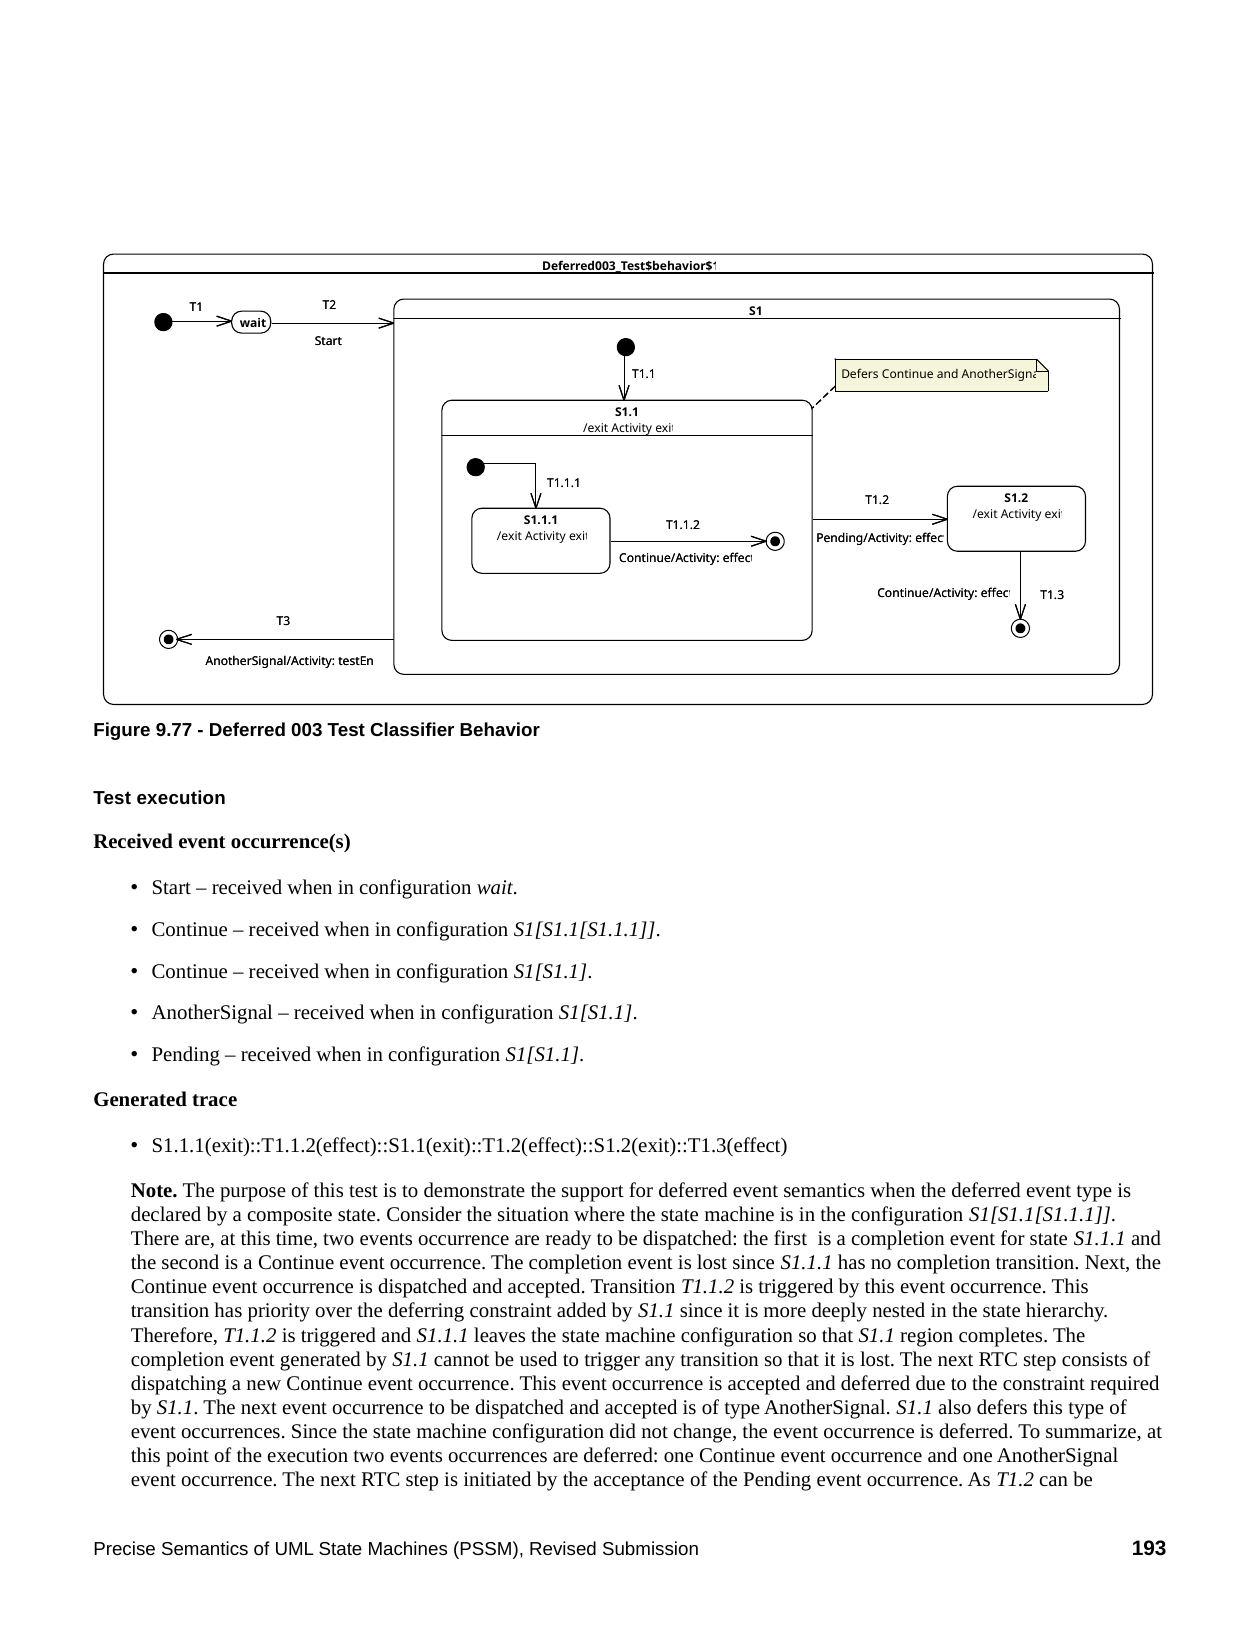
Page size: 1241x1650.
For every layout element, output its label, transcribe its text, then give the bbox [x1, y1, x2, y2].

text Generated trace [93, 1087, 1164, 1111]
list Pending – received when in configuration S1[S1.1]. [131, 1041, 1164, 1066]
list Start – received when in configuration wait. [131, 874, 1164, 899]
list Continue – received when in configuration S1[S1.1]. [131, 958, 1164, 983]
text Figure 9.77 - Deferred 003 Test Classifier Behavior [93, 243, 1164, 741]
list Continue – received when in configuration S1[S1.1[S1.1.1]]. [131, 916, 1164, 941]
text Note. The purpose of this test is to demonstrate the support for deferred event semantics when the deferred event type is declared by a composite state. Consider the situation where the state machine is in the configuration S1[S1.1[S1.1.1]]. There are, at this time, two events occurrence are ready to be dispatched: the first is a completion event for state S1.1.1 and the second is a Continue event occurrence. The completion event is lost since S1.1.1 has no completion transition. Next, the Continue event occurrence is dispatched and accepted. Transition T1.1.2 is triggered by this event occurrence. This transition has priority over the deferring constraint added by S1.1 since it is more deeply nested in the state hierarchy. Therefore, T1.1.2 is triggered and S1.1.1 leaves the state machine configuration so that S1.1 region completes. The completion event generated by S1.1 cannot be used to trigger any transition so that it is lost. The next RTC step consists of dispatching a new Continue event occurrence. This event occurrence is accepted and deferred due to the constraint required by S1.1. The next event occurrence to be dispatched and accepted is of type AnotherSignal. S1.1 also defers this type of event occurrences. Since the state machine configuration did not change, the event occurrence is deferred. To summarize, at this point of the execution two events occurrences are deferred: one Continue event occurrence and one AnotherSignal event occurrence. The next RTC step is initiated by the acceptance of the Pending event occurrence. As T1.2 can be [131, 1178, 1164, 1491]
list AnotherSignal – received when in configuration S1[S1.1]. [131, 999, 1164, 1024]
text Received event occurrence(s) [93, 829, 1164, 853]
subtitle Test execution [93, 787, 1164, 808]
list S1.1.1(exit)::T1.1.2(effect)::S1.1(exit)::T1.2(effect)::S1.2(exit)::T1.3(effect) [131, 1132, 1164, 1157]
